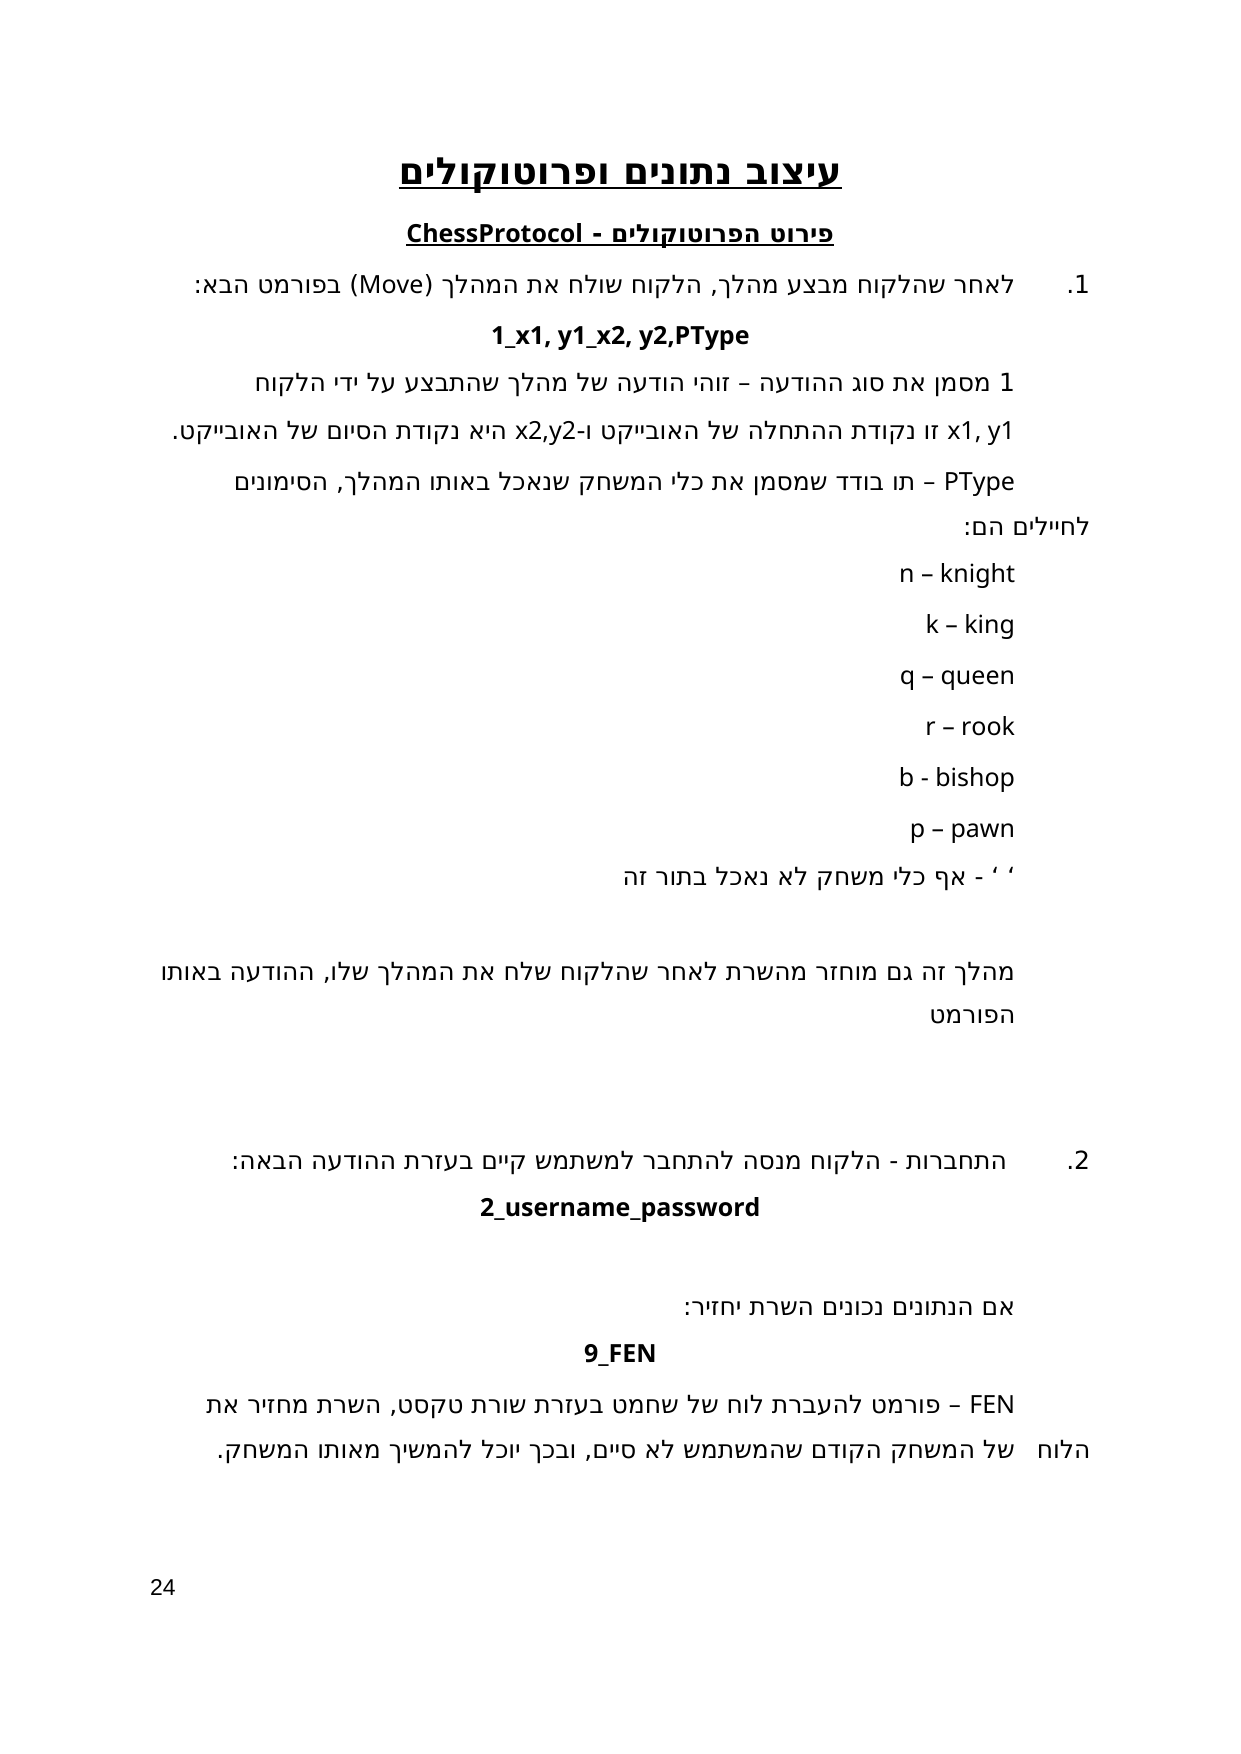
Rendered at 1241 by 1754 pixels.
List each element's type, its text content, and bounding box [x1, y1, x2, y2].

text k – king [150, 607, 1090, 641]
text r – rook [150, 709, 1090, 743]
text 2. התחברות - הלקוח מנסה להתחבר למשתמש קיים בעזרת ההודעה הבאה: [150, 1146, 1090, 1176]
text עיצוב נתונים ופרוטוקולים [150, 150, 1090, 194]
text FEN – פורמט להעברת לוח של שחמט בעזרת שורת טקסט, השרת מחזיר את הלוח של המשחק הקודם שהמשתמש לא סיים, ובכך יוכל להמשיך מאותו המשחק. [150, 1387, 1090, 1465]
text אם הנתונים נכונים השרת יחזיר: [150, 1292, 1090, 1321]
text 1_x1, y1_x2, y2,PType [150, 317, 1090, 352]
text q – queen [150, 658, 1090, 692]
text 1 מסמן את סוג ההודעה – זוהי הודעה של מהלך שהתבצע על ידי הלקוח [150, 368, 1090, 398]
text x1, y1 זו נקודת ההתחלה של האובייקט ו-x2,y2 היא נקודת הסיום של האובייקט. [150, 412, 1090, 446]
text PType – תו בודד שמסמן את כלי המשחק שנאכל באותו המהלך, הסימונים לחיילים הם: [150, 463, 1090, 541]
text ‘ ‘ - אף כלי משחק לא נאכל בתור זה [150, 862, 1090, 891]
text 2_username_password [150, 1190, 1090, 1224]
text 9_FEN [150, 1336, 1090, 1370]
text b - bishop [150, 760, 1090, 794]
text מהלך זה גם מוחזר מהשרת לאחר שהלקוח שלח את המהלך שלו, ההודעה באותו הפורמט [150, 957, 1090, 1030]
text p – pawn [150, 811, 1090, 845]
text פירוט הפרוטוקולים - ChessProtocol [150, 215, 1090, 249]
text n – knight [150, 556, 1090, 590]
text 1. לאחר שהלקוח מבצע מהלך, הלקוח שולח את המהלך (Move) בפורמט הבא: [150, 266, 1090, 301]
